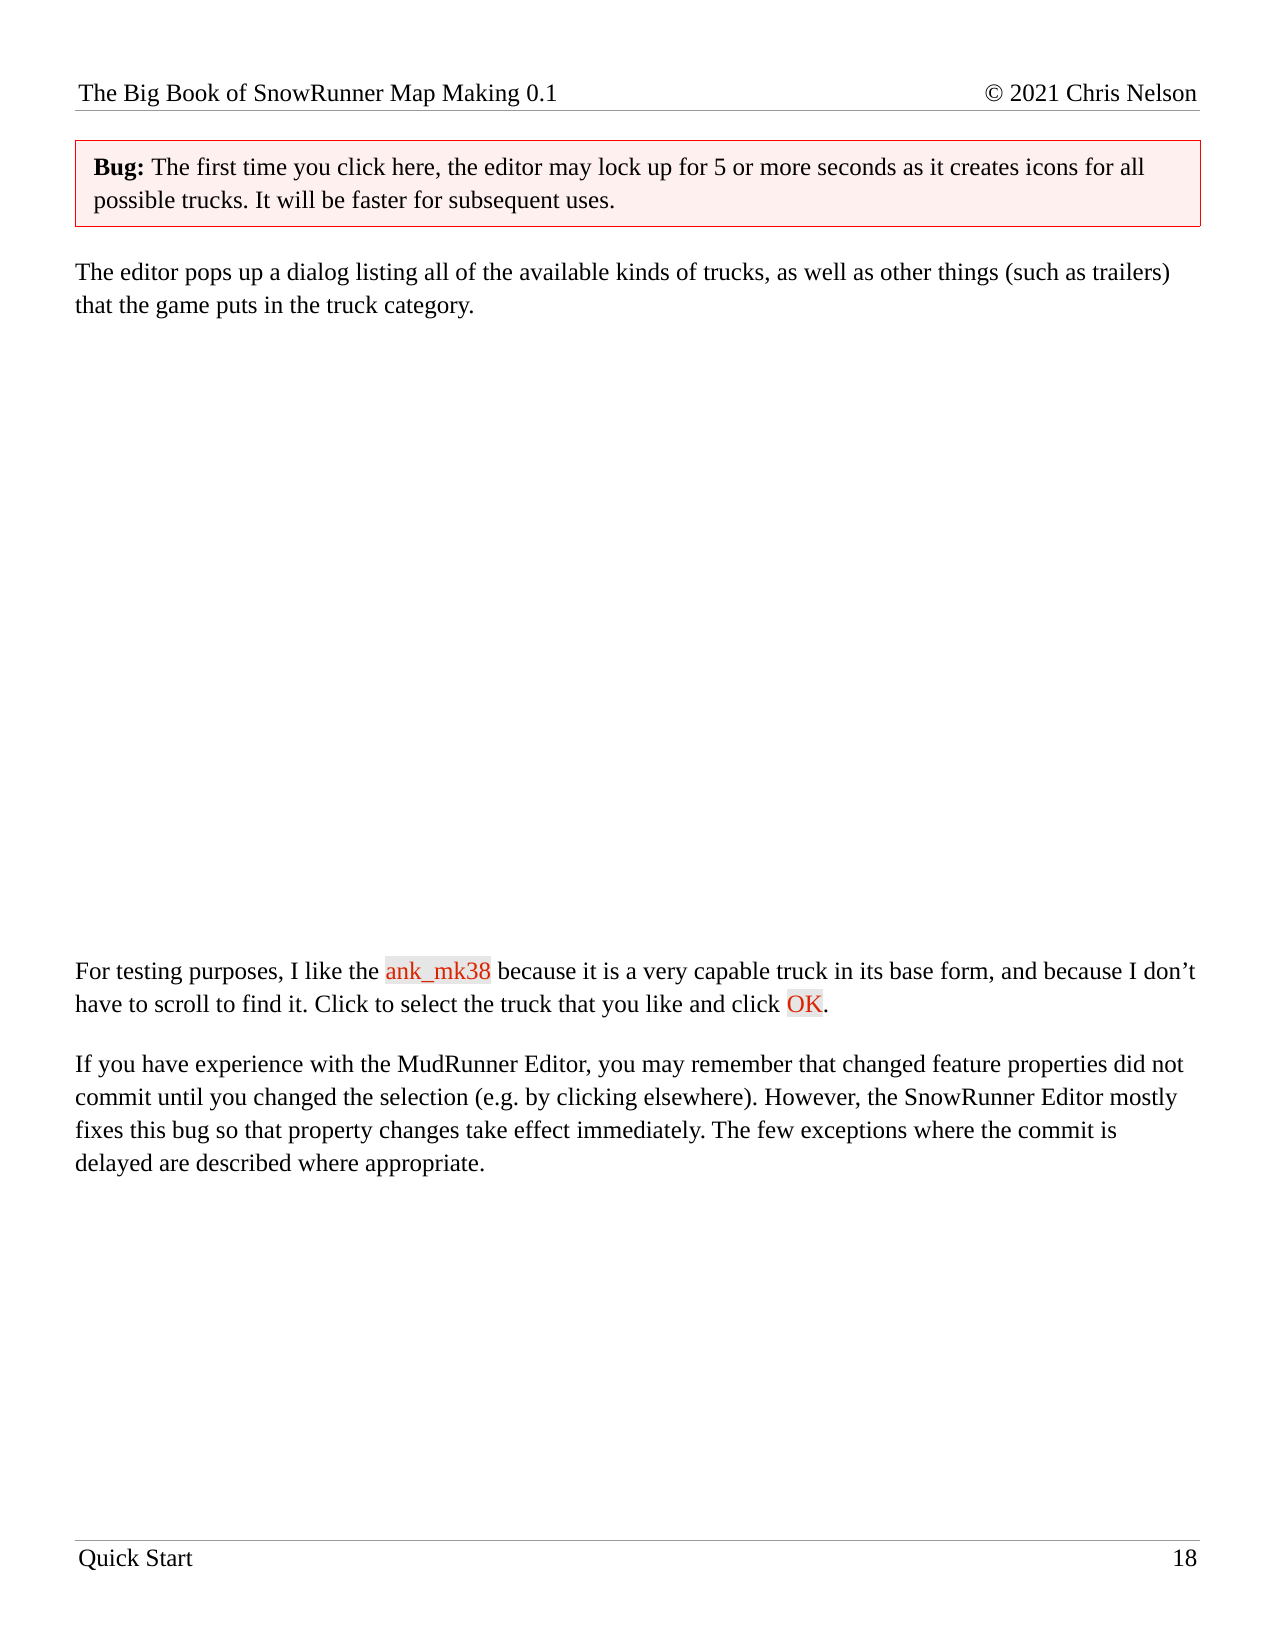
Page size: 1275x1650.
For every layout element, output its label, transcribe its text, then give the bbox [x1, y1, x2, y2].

text If you have experience with the MudRunner Editor, you may remember that changed feature properties did not commit until you changed the selection (e.g. by clicking elsewhere). However, the SnowRunner Editor mostly fixes this bug so that property changes take effect immediately. The few exceptions where the commit is delayed are described where appropriate. [75, 1049, 1200, 1177]
text For testing purposes, I like the ank_mk38 because it is a very capable truck in its base form, and because I don’t have to scroll to find it. Click to select the truck that you like and click OK. [75, 956, 1200, 1017]
list The first time you click here, the editor may lock up for 5 or more seconds as it creates icons for all possible trucks. It will be faster for subsequent uses. [76, 141, 1200, 226]
text The editor pops up a dialog listing all of the available kinds of trucks, as well as other things (such as trailers) that the game puts in the truck category. [75, 257, 1200, 319]
